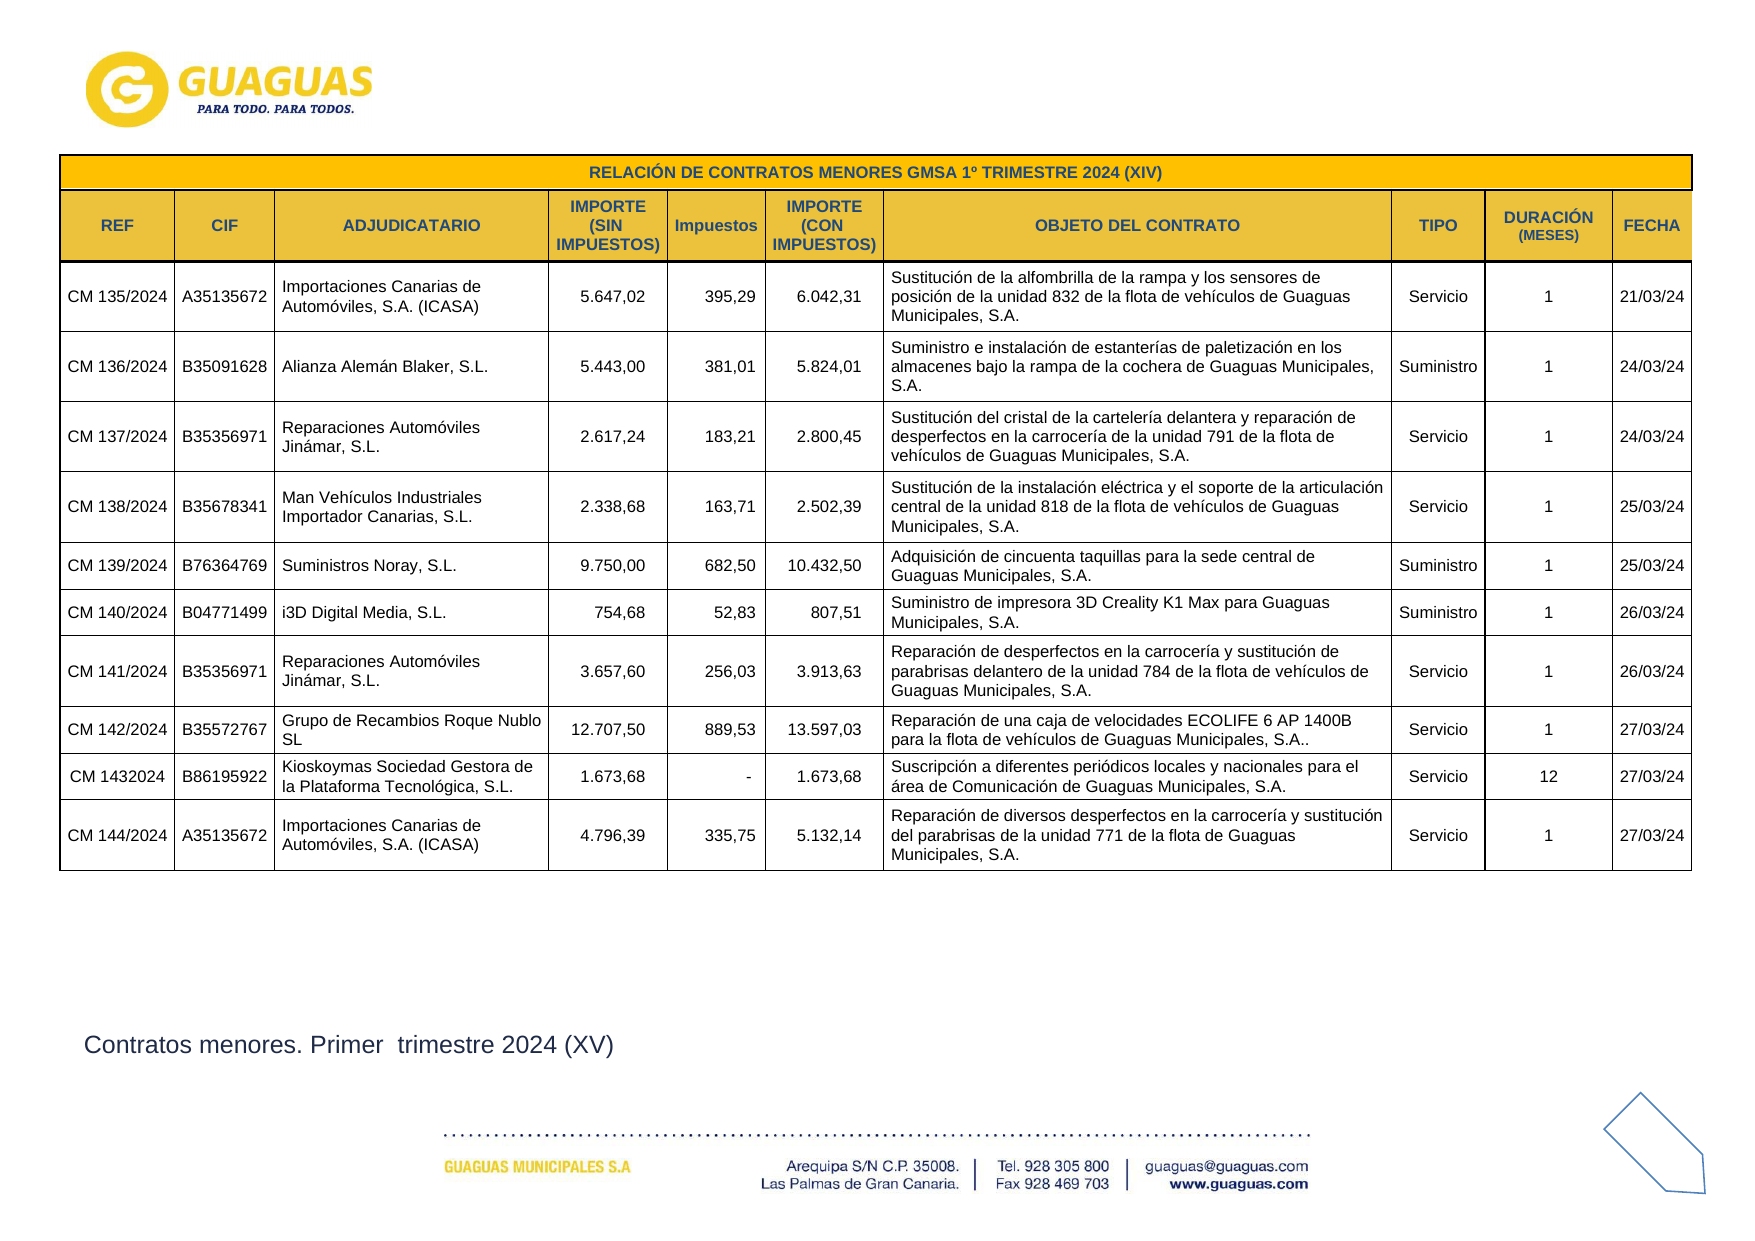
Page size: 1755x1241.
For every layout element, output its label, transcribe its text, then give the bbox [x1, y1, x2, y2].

table_cell Servicio [1392, 707, 1484, 752]
table_cell 163,71 [668, 472, 765, 542]
table_cell 1 [1486, 402, 1612, 471]
table_cell 395,29 [668, 263, 765, 331]
table_cell Alianza Alemán Blaker, S.L. [275, 332, 548, 401]
table_cell 2.800,45 [766, 402, 883, 471]
table_cell 335,75 [668, 800, 765, 870]
table_cell CM 142/2024 [61, 707, 174, 752]
table_cell A35135672 [175, 263, 274, 331]
table_cell 682,50 [668, 543, 765, 588]
table_cell 3.657,60 [549, 636, 667, 706]
table_cell FECHA [1613, 191, 1692, 260]
table_cell 5.443,00 [549, 332, 667, 401]
table_cell 27/03/24 [1613, 707, 1691, 752]
table_cell 26/03/24 [1613, 590, 1691, 635]
table_cell ADJUDICATARIO [275, 191, 548, 260]
table_cell Suministro [1392, 543, 1484, 588]
table_cell DURACIÓN (MESES) [1486, 191, 1612, 260]
table_cell Reparación de desperfectos en la carrocería y sustitución de parabrisas delantero de la unidad 784 de la flota de vehículos de Guaguas Municipales, S.A. [884, 636, 1391, 706]
table_cell B35572767 [175, 707, 274, 752]
table_cell CIF [175, 191, 274, 260]
table_cell - [668, 754, 765, 799]
table_cell 2.502,39 [766, 472, 883, 542]
table_cell 183,21 [668, 402, 765, 471]
table_cell 256,03 [668, 636, 765, 706]
table_cell 754,68 [549, 590, 667, 635]
table_cell 1 [1486, 800, 1612, 870]
table_cell OBJETO DEL CONTRATO [884, 191, 1391, 260]
table_cell 4.796,39 [549, 800, 667, 870]
table_cell 381,01 [668, 332, 765, 401]
table_cell CM 138/2024 [61, 472, 174, 542]
table_cell B35356971 [175, 402, 274, 471]
table_cell 1 [1486, 472, 1612, 542]
table_cell Reparaciones Automóviles Jinámar, S.L. [275, 402, 548, 471]
table_cell 27/03/24 [1613, 800, 1691, 870]
table_cell Suministro e instalación de estanterías de paletización en los almacenes bajo la rampa de la cochera de Guaguas Municipales, S.A. [884, 332, 1391, 401]
table_cell 52,83 [668, 590, 765, 635]
table_cell 807,51 [766, 590, 883, 635]
table_cell Importaciones Canarias de Automóviles, S.A. (ICASA) [275, 263, 548, 331]
table_cell Servicio [1392, 754, 1484, 799]
table_cell 1 [1486, 543, 1612, 588]
table_cell CM 135/2024 [61, 263, 174, 331]
table_cell B35356971 [175, 636, 274, 706]
table_cell CM 1432024 [61, 754, 174, 799]
table_cell 10.432,50 [766, 543, 883, 588]
table_cell IMPORTE (SIN IMPUESTOS) [549, 191, 667, 260]
table_cell 5.132,14 [766, 800, 883, 870]
table_cell i3D Digital Media, S.L. [275, 590, 548, 635]
table_cell 6.042,31 [766, 263, 883, 331]
table_cell 2.617,24 [549, 402, 667, 471]
table_cell Servicio [1392, 402, 1484, 471]
table_cell Servicio [1392, 636, 1484, 706]
table_cell Grupo de Recambios Roque Nublo SL [275, 707, 548, 752]
table_cell CM 144/2024 [61, 800, 174, 870]
table_cell 1 [1486, 636, 1612, 706]
table_cell Reparación de diversos desperfectos en la carrocería y sustitución del parabrisas de la unidad 771 de la flota de Guaguas Municipales, S.A. [884, 800, 1391, 870]
table_cell TIPO [1392, 191, 1484, 260]
table_cell 1.673,68 [549, 754, 667, 799]
table_cell Servicio [1392, 800, 1484, 870]
table_cell Adquisición de cincuenta taquillas para la sede central de Guaguas Municipales, S.A. [884, 543, 1391, 588]
table_cell Sustitución de la alfombrilla de la rampa y los sensores de posición de la unidad 832 de la flota de vehículos de Guaguas Municipales, S.A. [884, 263, 1391, 331]
table_cell Reparaciones Automóviles Jinámar, S.L. [275, 636, 548, 706]
table_cell CM 141/2024 [61, 636, 174, 706]
table_cell 5.824,01 [766, 332, 883, 401]
table_cell 13.597,03 [766, 707, 883, 752]
table_cell 12.707,50 [549, 707, 667, 752]
table_cell B35091628 [175, 332, 274, 401]
table_header RELACIÓN DE CONTRATOS MENORES GMSA 1º TRIMESTRE 2024 (XIV) [61, 156, 1691, 188]
table_cell 24/03/24 [1613, 332, 1691, 401]
table_cell Suministro [1392, 590, 1484, 635]
table_cell IMPORTE (CON IMPUESTOS) [766, 191, 883, 260]
table_cell B76364769 [175, 543, 274, 588]
table_cell Sustitución del cristal de la cartelería delantera y reparación de desperfectos en la carrocería de la unidad 791 de la flota de vehículos de Guaguas Municipales, S.A. [884, 402, 1391, 471]
table_cell 12 [1486, 754, 1612, 799]
table_cell Importaciones Canarias de Automóviles, S.A. (ICASA) [275, 800, 548, 870]
table_cell 5.647,02 [549, 263, 667, 331]
table_cell REF [61, 191, 174, 260]
table_cell 26/03/24 [1613, 636, 1691, 706]
table_cell Servicio [1392, 472, 1484, 542]
table_cell Suministro [1392, 332, 1484, 401]
table_cell Suscripción a diferentes periódicos locales y nacionales para el área de Comunicación de Guaguas Municipales, S.A. [884, 754, 1391, 799]
table_cell Servicio [1392, 263, 1484, 331]
table_cell 1 [1486, 263, 1612, 331]
table_cell 3.913,63 [766, 636, 883, 706]
table_cell Kioskoymas Sociedad Gestora de la Plataforma Tecnológica, S.L. [275, 754, 548, 799]
table_cell 24/03/24 [1613, 402, 1691, 471]
text Contratos menores. Primer trimestre 2024 (XV) [84, 1030, 1694, 1059]
table_cell CM 136/2024 [61, 332, 174, 401]
table_cell 1 [1486, 707, 1612, 752]
table_cell 25/03/24 [1613, 543, 1691, 588]
table_cell CM 137/2024 [61, 402, 174, 471]
table_cell 1.673,68 [766, 754, 883, 799]
table_cell 25/03/24 [1613, 472, 1691, 542]
table_cell 2.338,68 [549, 472, 667, 542]
table_cell 1 [1486, 332, 1612, 401]
table_cell Man Vehículos Industriales Importador Canarias, S.L. [275, 472, 548, 542]
table_cell A35135672 [175, 800, 274, 870]
table_cell B35678341 [175, 472, 274, 542]
table_cell 9.750,00 [549, 543, 667, 588]
table_cell CM 140/2024 [61, 590, 174, 635]
table_cell Suministros Noray, S.L. [275, 543, 548, 588]
table_cell B04771499 [175, 590, 274, 635]
table_cell 27/03/24 [1613, 754, 1691, 799]
table_cell 21/03/24 [1613, 263, 1691, 331]
table_cell 1 [1486, 590, 1612, 635]
table_cell 889,53 [668, 707, 765, 752]
table_cell B86195922 [175, 754, 274, 799]
table_cell CM 139/2024 [61, 543, 174, 588]
table_cell Sustitución de la instalación eléctrica y el soporte de la articulación central de la unidad 818 de la flota de vehículos de Guaguas Municipales, S.A. [884, 472, 1391, 542]
table_cell Impuestos [668, 191, 765, 260]
table_cell Suministro de impresora 3D Creality K1 Max para Guaguas Municipales, S.A. [884, 590, 1391, 635]
table_cell Reparación de una caja de velocidades ECOLIFE 6 AP 1400B para la flota de vehículos de Guaguas Municipales, S.A.. [884, 707, 1391, 752]
